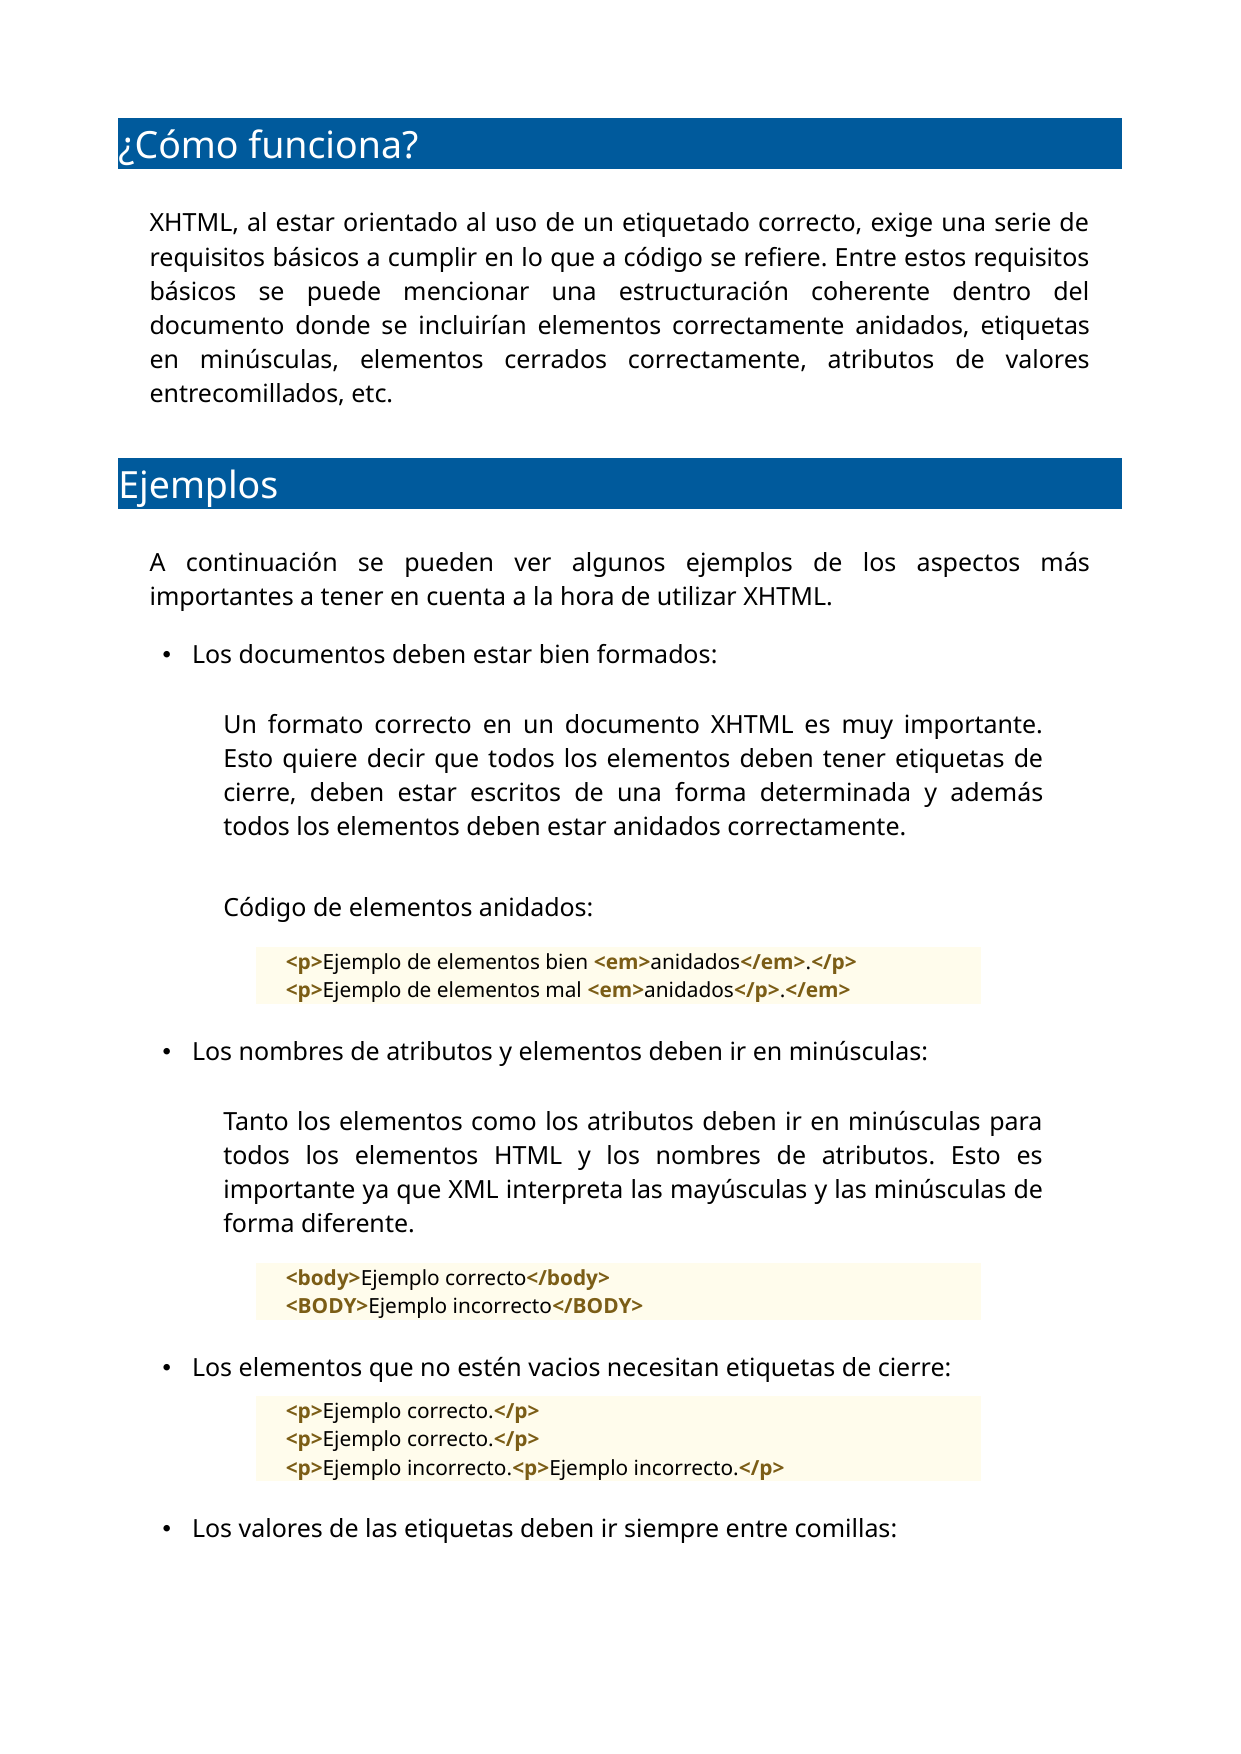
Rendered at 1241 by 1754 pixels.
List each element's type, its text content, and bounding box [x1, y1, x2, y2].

text XHTML, al estar orientado al uso de un etiquetado correcto, exige una serie de requisitos básicos a cumplir en lo que a código se refiere. Entre estos requisitos básicos se puede mencionar una estructuración coherente dentro del documento donde se incluirían elementos correctamente anidados, etiquetas en minúsculas, elementos cerrados correctamente, atributos de valores entrecomillados, etc. [149, 205, 1091, 409]
list Los nombres de atributos y elementos deben ir en minúsculas: [162, 1033, 1075, 1067]
list Los documentos deben estar bien formados: [162, 636, 1075, 671]
subtitle ¿Cómo funciona? [118, 118, 1122, 169]
list Los valores de las etiquetas deben ir siempre entre comillas: [162, 1511, 1075, 1545]
list <p>Ejemplo de elementos mal <em>anidados</p>.</em> [256, 976, 981, 1004]
list <p>Ejemplo incorrecto.<p>Ejemplo incorrecto.</p> [256, 1453, 981, 1481]
list Un formato correcto en un documento XHTML es muy importante. Esto quiere decir que todos los elementos deben tener etiquetas de cierre, deben estar escritos de una forma determinada y además todos los elementos deben estar anidados correctamente. [193, 706, 1044, 843]
text A continuación se pueden ver algunos ejemplos de los aspectos más importantes a tener en cuenta a la hora de utilizar XHTML. [149, 545, 1091, 613]
list <BODY>Ejemplo incorrecto</BODY> [256, 1292, 981, 1320]
subtitle Ejemplos [118, 458, 1122, 509]
list Tanto los elementos como los atributos deben ir en minúsculas para todos los elementos HTML y los nombres de atributos. Esto es importante ya que XML interpreta las mayúsculas y las minúsculas de forma diferente. [193, 1103, 1044, 1240]
list <p>Ejemplo correcto.</p> [256, 1424, 981, 1453]
list <p>Ejemplo de elementos bien <em>anidados</em>.</p> [256, 947, 981, 976]
list Los elementos que no estén vacios necesitan etiquetas de cierre: [162, 1349, 1075, 1383]
list <p>Ejemplo correcto.</p> [256, 1396, 981, 1424]
list <body>Ejemplo correcto</body> [256, 1263, 981, 1292]
list Código de elementos anidados: [193, 889, 1044, 924]
